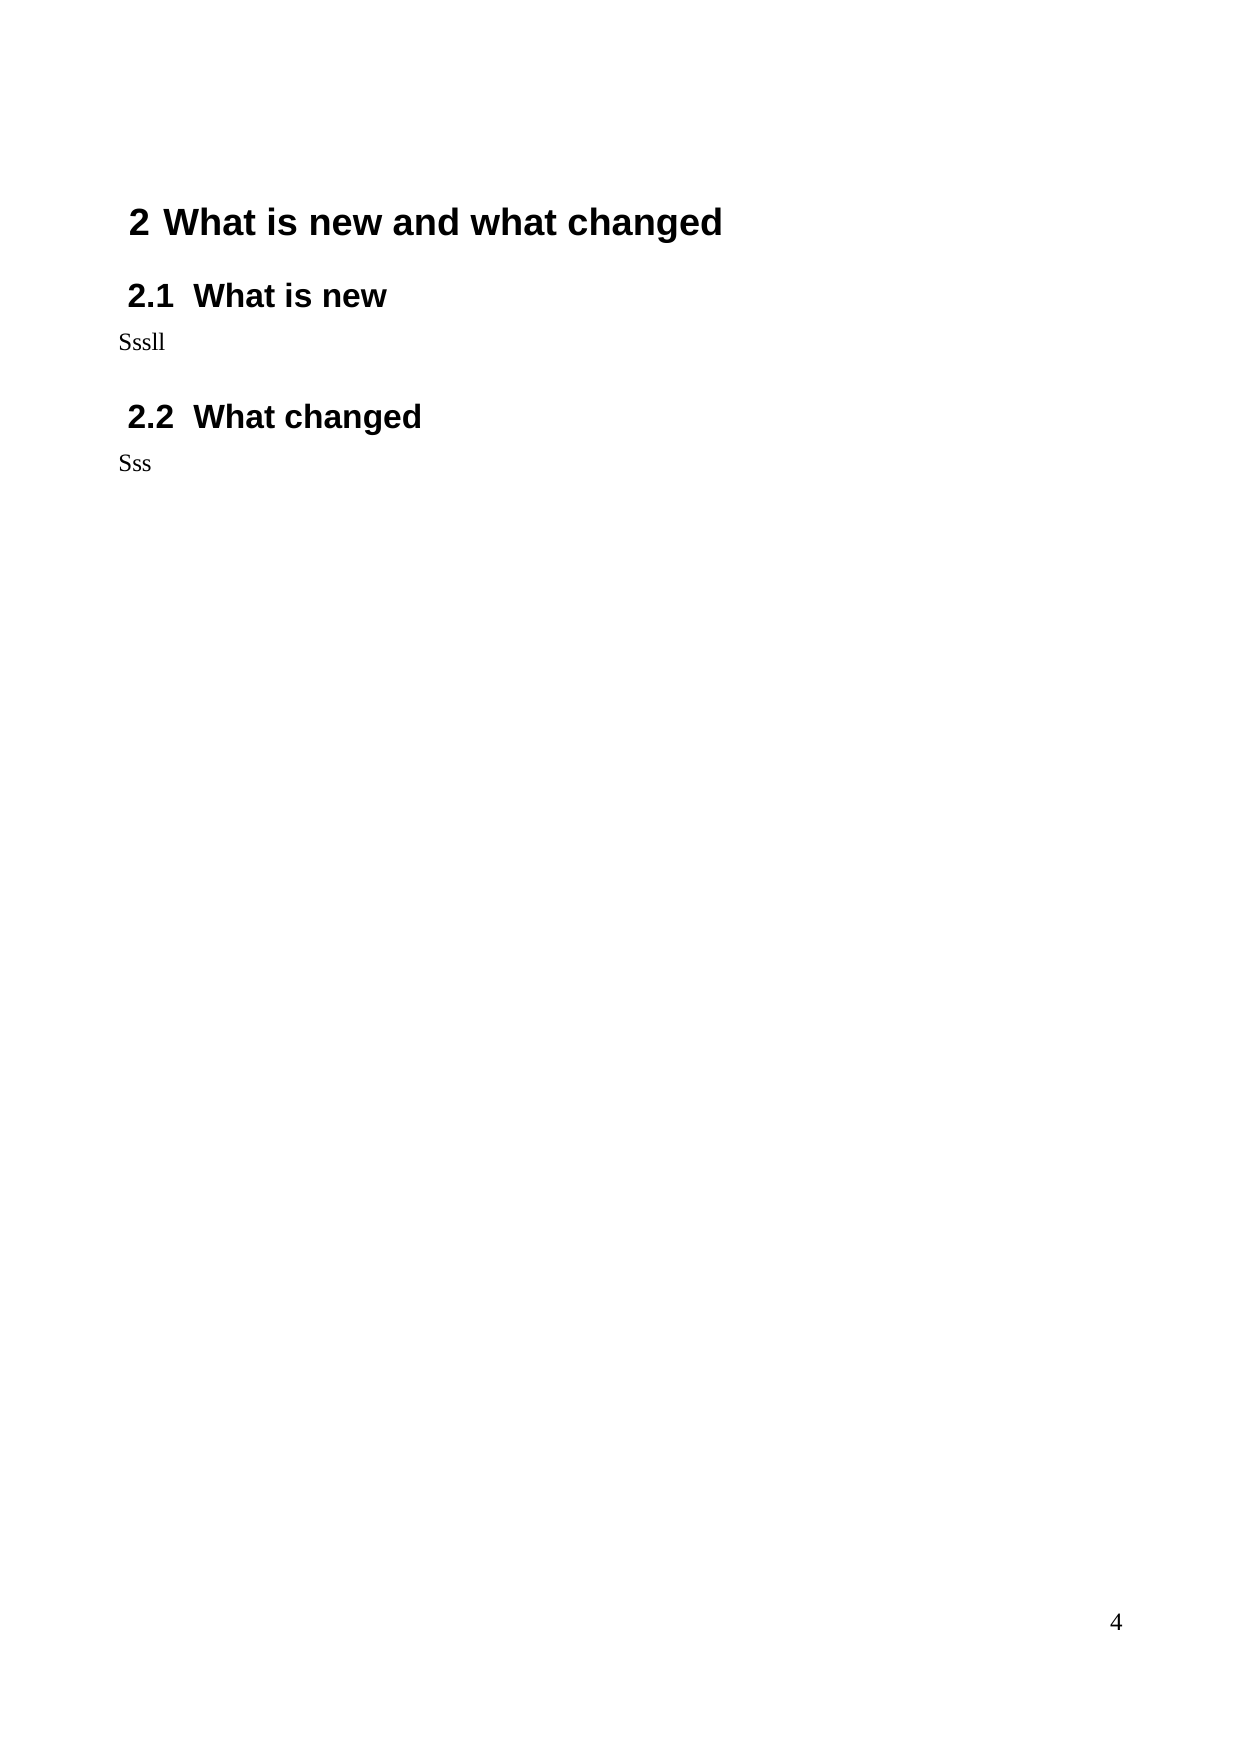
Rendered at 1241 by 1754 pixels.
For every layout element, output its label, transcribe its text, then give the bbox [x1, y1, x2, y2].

subtitle What is new [118, 276, 1122, 315]
text Sss [118, 448, 1122, 477]
subtitle What is new and what changed [118, 199, 1122, 243]
subtitle What changed [118, 397, 1122, 436]
text Sssll [118, 327, 1122, 356]
